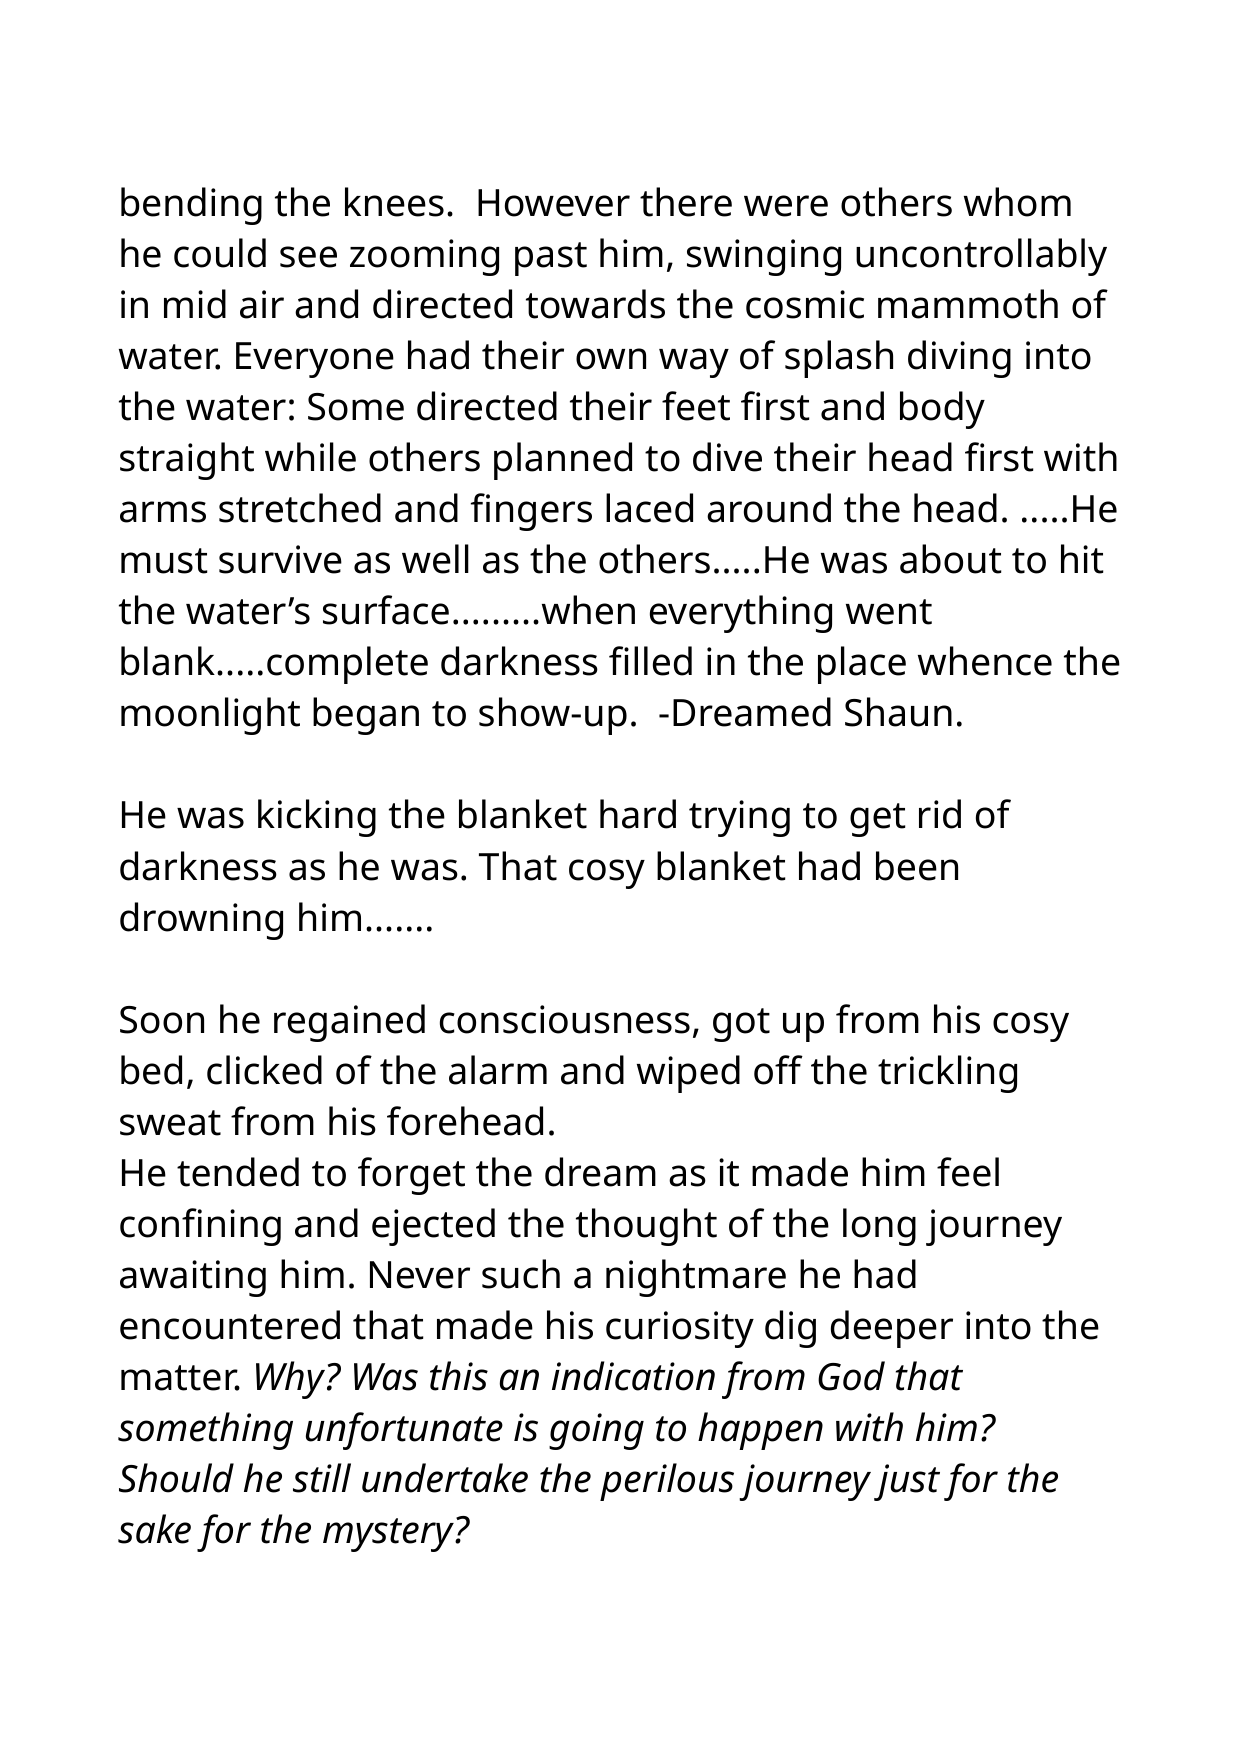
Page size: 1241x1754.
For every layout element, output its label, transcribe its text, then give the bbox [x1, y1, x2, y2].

text He tended to forget the dream as it made him feel confining and ejected the thought of the long journey awaiting him. Never such a nightmare he had encountered that made his curiosity dig deeper into the matter. Why? Was this an indication from God that something unfortunate is going to happen with him? Should he still undertake the perilous journey just for the sake for the mystery? [118, 1146, 1122, 1554]
text He was kicking the blanket hard trying to get rid of darkness as he was. That cosy blanket had been drowning him....... [118, 789, 1122, 942]
text Soon he regained consciousness, got up from his cosy bed, clicked of the alarm and wiped off the trickling sweat from his forehead. [118, 993, 1122, 1146]
text bending the knees. However there were others whom he could see zooming past him, swinging uncontrollably in mid air and directed towards the cosmic mammoth of water. Everyone had their own way of splash diving into the water: Some directed their feet first and body straight while others planned to dive their head first with arms stretched and fingers laced around the head. .....He must survive as well as the others.....He was about to hit the water’s surface.........when everything went blank.....complete darkness filled in the place whence the moonlight began to show-up. -Dreamed Shaun. [118, 176, 1122, 738]
